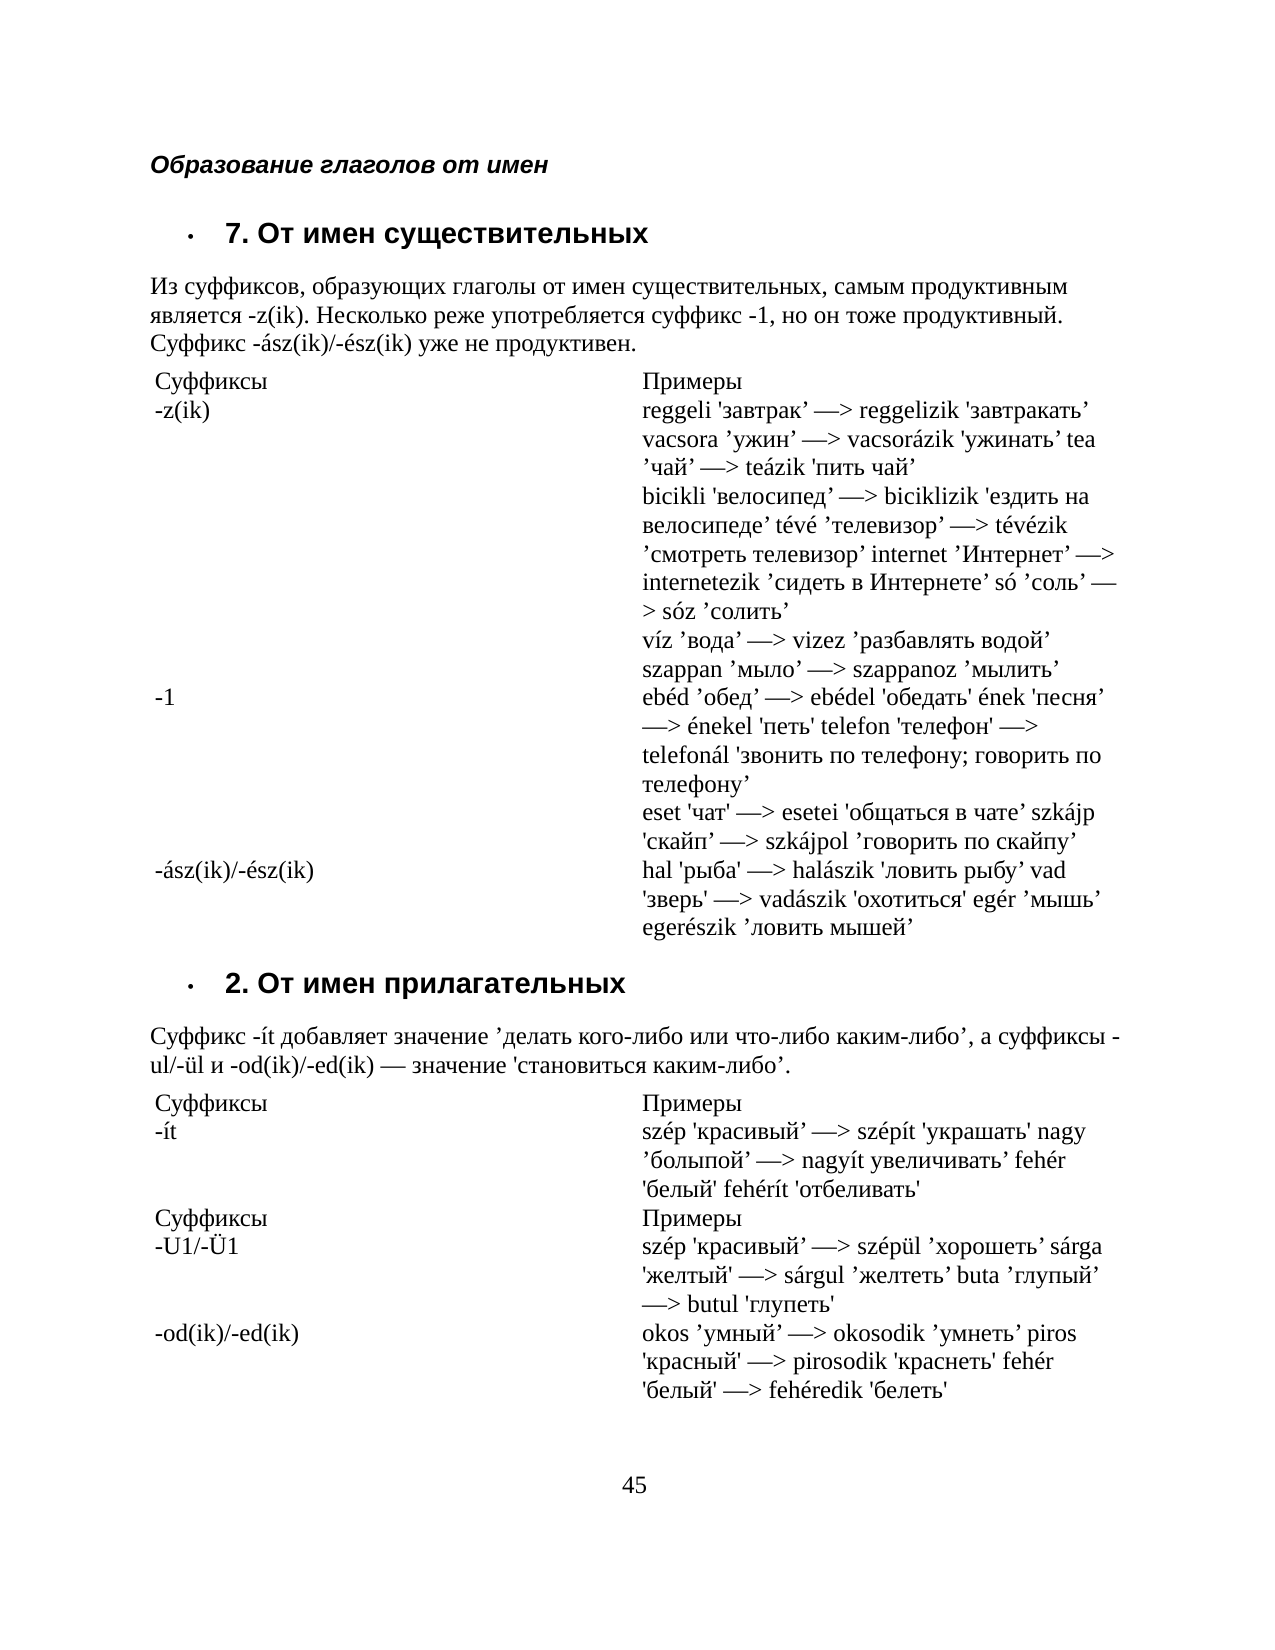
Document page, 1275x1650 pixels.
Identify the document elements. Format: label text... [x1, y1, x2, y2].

table_header Суффиксы [150, 1203, 637, 1231]
table_cell okos ’умный’ —> okosodik ’умнеть’ piros 'красный' —> pirosodik 'краснеть' fehér 'белый' —> fehéredik 'белеть' [638, 1318, 1125, 1404]
table_header Примеры [638, 1088, 1125, 1116]
table_header Суффиксы [150, 1088, 637, 1116]
table_cell -od(ik)/-ed(ik) [150, 1318, 637, 1404]
table_cell -1 [150, 683, 637, 855]
text Суффикс -ít добавляет значение ’делать кого-либо или что-либо каким-либо’, а суффиксы -ul/-ül и -od(ik)/-ed(ik) — значение 'становиться каким-либо’. [150, 1021, 1125, 1079]
table_cell -ász(ik)/-ész(ik) [150, 855, 637, 941]
table_cell -ít [150, 1116, 637, 1203]
subtitle Образование глаголов от имен [150, 150, 1125, 178]
subtitle 2. От имен прилагательных [187, 966, 1125, 1000]
table_cell reggeli 'завтрак’ —> reggelizik 'завтракать’ vacsora ’ужин’ —> vacsorázik 'ужинать’ tea ’чай’ —> teázik 'пить чай’ bicikli 'велосипед’ —> biciklizik 'ездить на велосипеде’ tévé ’телевизор’ —> tévézik ’смотреть телевизор’ internet ’Интернет’ —> internetezik ’сидеть в Интернете’ só ’соль’ —> sóz ’солить’ víz ’вода’ —> vizez ’разбавлять водой’ szappan ’мыло’ —> szappanoz ’мылить’ [638, 395, 1125, 682]
subtitle 7. От имен существительных [187, 216, 1125, 249]
table_cell -z(ik) [150, 395, 637, 682]
table_header Примеры [638, 1203, 1125, 1231]
table_cell -U1/-Ü1 [150, 1231, 637, 1318]
table_header Суффиксы [150, 366, 637, 395]
table_cell hal 'рыба' —> halászik 'ловить рыбу’ vad 'зверь' —> vadászik 'охотиться' egér ’мышь’ egerészik ’ловить мышей’ [638, 855, 1125, 941]
table_cell szép 'красивый’ —> szépít 'украшать' nagy ’болыпой’ —> nagyít увеличивать’ fehér 'белый' fehérít 'отбеливать' [638, 1116, 1125, 1203]
text Из суффиксов, образующих глаголы от имен существительных, самым продуктивным является -z(ik). Несколько реже употребляется суффикс -1, но он тоже продуктивный. Суффикс -ász(ik)/-ész(ik) уже не продуктивен. [150, 271, 1125, 357]
table_header Примеры [638, 366, 1125, 395]
table_cell szép 'красивый’ —> szépül ’хорошеть’ sárga 'желтый' —> sárgul ’желтеть’ buta ’глупый’ —> butul 'глупеть' [638, 1231, 1125, 1318]
table_cell ebéd ’обед’ —> ebédel 'обедать' ének 'песня’ —> énekel 'петь' telefon 'телефон' —> telefonál 'звонить по телефону; говорить по телефону’ eset 'чат' —> esetei 'общаться в чате’ szkájp 'скайп’ —> szkájpol ’говорить по скайпу’ [638, 683, 1125, 855]
